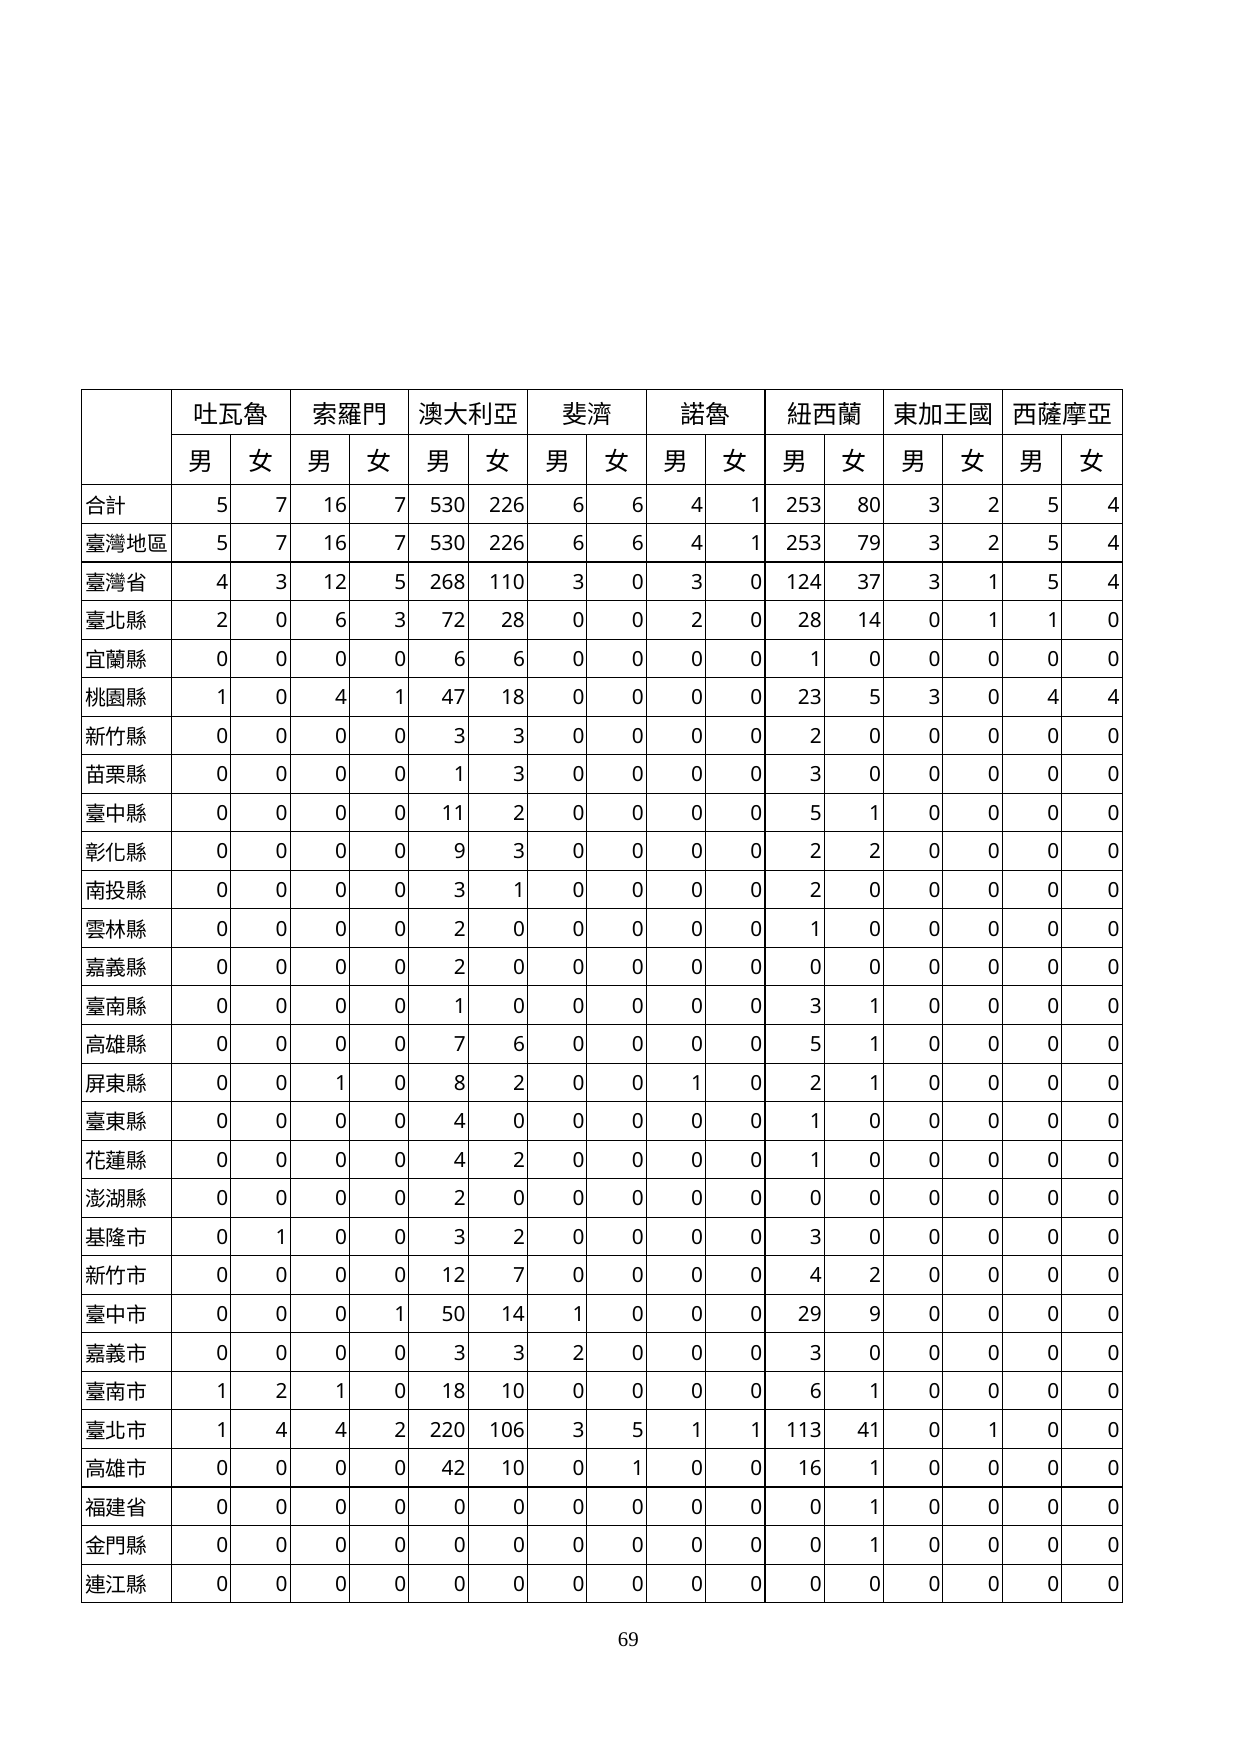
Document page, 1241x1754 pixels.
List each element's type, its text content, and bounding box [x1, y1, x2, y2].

table_cell 0 [1062, 1102, 1122, 1139]
table_cell 0 [528, 1372, 586, 1409]
table_cell 0 [528, 1141, 586, 1178]
table_cell 5 [587, 1410, 646, 1448]
table_cell 0 [291, 1488, 349, 1525]
table_cell 3 [350, 601, 408, 638]
table_cell 0 [1003, 1218, 1061, 1255]
table_cell 高雄縣 [82, 1025, 171, 1062]
table_header 索羅門 [291, 390, 408, 434]
table_cell 0 [706, 1449, 764, 1486]
table_cell 苗栗縣 [82, 755, 171, 793]
table_cell 0 [350, 1025, 408, 1062]
table_cell 0 [231, 1488, 290, 1525]
table_cell 1 [291, 1372, 349, 1409]
table_cell 0 [1062, 909, 1122, 947]
table_cell 37 [825, 563, 883, 600]
table_cell 0 [706, 1064, 764, 1101]
table_cell 臺東縣 [82, 1102, 171, 1139]
table_cell 0 [884, 717, 942, 754]
table_cell 0 [706, 1102, 764, 1139]
table_cell 0 [172, 755, 230, 793]
table_cell 3 [469, 755, 527, 793]
table_cell 0 [647, 1449, 705, 1486]
table_cell 0 [1003, 640, 1061, 677]
table_cell 0 [943, 678, 1002, 716]
table_cell 28 [766, 601, 824, 638]
table_cell 0 [291, 1565, 349, 1602]
table_cell 0 [647, 1565, 705, 1602]
table_cell 0 [884, 1410, 942, 1448]
table_cell 0 [1003, 1295, 1061, 1332]
table_cell 0 [647, 1526, 705, 1563]
table_cell 男 [291, 435, 349, 484]
table_cell 1 [706, 485, 764, 523]
table_cell 0 [172, 1488, 230, 1525]
table_header 斐濟 [528, 390, 646, 434]
table_cell 0 [884, 1141, 942, 1178]
table_cell 0 [172, 948, 230, 985]
table_cell 0 [469, 1488, 527, 1525]
table_cell 3 [766, 1218, 824, 1255]
table_cell 0 [706, 871, 764, 908]
table_cell 0 [587, 1295, 646, 1332]
table_cell 0 [587, 986, 646, 1024]
table_cell 0 [647, 986, 705, 1024]
table_cell 0 [943, 1526, 1002, 1563]
table_cell 124 [766, 563, 824, 600]
table_cell 0 [1062, 1179, 1122, 1217]
table_cell 0 [587, 1333, 646, 1371]
table_cell 男 [884, 435, 942, 484]
table_cell 0 [706, 1179, 764, 1217]
table_cell 0 [1003, 871, 1061, 908]
table_cell 2 [172, 601, 230, 638]
table_cell 福建省 [82, 1488, 171, 1525]
table_cell 4 [1062, 485, 1122, 523]
table_cell 0 [884, 1565, 942, 1602]
table_cell 0 [587, 717, 646, 754]
table_cell 0 [706, 755, 764, 793]
table_cell 1 [647, 1410, 705, 1448]
table_cell 0 [469, 1102, 527, 1139]
table_cell 0 [528, 1179, 586, 1217]
table_cell 1 [943, 601, 1002, 638]
table_cell 0 [469, 1179, 527, 1217]
table_cell 0 [884, 601, 942, 638]
table_cell 0 [291, 1333, 349, 1371]
table_cell 0 [469, 1565, 527, 1602]
table_cell 0 [291, 909, 349, 947]
table_cell 臺灣省 [82, 563, 171, 600]
table_cell 女 [231, 435, 290, 484]
table_cell 0 [943, 1064, 1002, 1101]
table_cell 2 [766, 1064, 824, 1101]
table_cell 0 [1003, 717, 1061, 754]
table_cell 16 [291, 524, 349, 561]
table_cell 2 [647, 601, 705, 638]
table_cell 4 [647, 485, 705, 523]
table_cell 0 [766, 948, 824, 985]
table_cell 0 [231, 755, 290, 793]
table_cell 0 [825, 948, 883, 985]
table_cell 0 [766, 1488, 824, 1525]
table_cell 0 [587, 601, 646, 638]
table_cell 0 [350, 1333, 408, 1371]
table_cell 47 [409, 678, 468, 716]
table_cell 0 [943, 832, 1002, 870]
table_cell 女 [943, 435, 1002, 484]
table_cell 3 [409, 1218, 468, 1255]
table_cell 0 [587, 871, 646, 908]
table_cell 0 [943, 1256, 1002, 1294]
table_cell 0 [884, 948, 942, 985]
table_cell 0 [291, 755, 349, 793]
table_cell 530 [409, 524, 468, 561]
table_cell 0 [706, 1295, 764, 1332]
table_cell 4 [1062, 524, 1122, 561]
table_cell 0 [587, 1218, 646, 1255]
table_cell 0 [172, 1102, 230, 1139]
table_cell 5 [172, 524, 230, 561]
table_cell 0 [587, 563, 646, 600]
table_cell 6 [587, 524, 646, 561]
table_cell 0 [825, 871, 883, 908]
table_cell 0 [291, 986, 349, 1024]
table_cell 0 [884, 1218, 942, 1255]
table_cell 0 [884, 871, 942, 908]
table_cell 2 [409, 909, 468, 947]
table_cell 0 [291, 1218, 349, 1255]
table_cell 0 [943, 640, 1002, 677]
table_cell 9 [825, 1295, 883, 1332]
table_cell 0 [766, 1526, 824, 1563]
table_cell 0 [291, 871, 349, 908]
table_cell 0 [528, 755, 586, 793]
table_cell 嘉義縣 [82, 948, 171, 985]
table_cell 0 [706, 563, 764, 600]
table_cell 0 [231, 1449, 290, 1486]
table_cell 0 [172, 871, 230, 908]
table_cell 4 [1062, 678, 1122, 716]
table_cell 0 [825, 1218, 883, 1255]
table_cell 女 [825, 435, 883, 484]
table_cell 0 [231, 1565, 290, 1602]
table_cell 男 [766, 435, 824, 484]
table_cell 1 [825, 1064, 883, 1101]
table_header 紐西蘭 [766, 390, 883, 434]
table_cell 530 [409, 485, 468, 523]
table_cell 1 [528, 1295, 586, 1332]
table_cell 0 [1003, 986, 1061, 1024]
table_cell 0 [291, 1102, 349, 1139]
table_cell 3 [469, 717, 527, 754]
table_cell 220 [409, 1410, 468, 1448]
table_cell 0 [884, 1025, 942, 1062]
table_cell 12 [409, 1256, 468, 1294]
table_cell 0 [1003, 794, 1061, 831]
table_cell 0 [350, 717, 408, 754]
table_cell 臺北縣 [82, 601, 171, 638]
table_cell 0 [1062, 717, 1122, 754]
table_cell 0 [1003, 1102, 1061, 1139]
table_cell 0 [350, 1218, 408, 1255]
table_cell 3 [528, 563, 586, 600]
table_cell 0 [884, 1488, 942, 1525]
table_cell 0 [350, 640, 408, 677]
table_cell 0 [587, 1141, 646, 1178]
table_cell 彰化縣 [82, 832, 171, 870]
table_cell 23 [766, 678, 824, 716]
table_cell 2 [350, 1410, 408, 1448]
table_cell 0 [528, 1488, 586, 1525]
table_cell 16 [766, 1449, 824, 1486]
table_cell 臺南市 [82, 1372, 171, 1409]
table_cell 女 [587, 435, 646, 484]
table_cell 42 [409, 1449, 468, 1486]
table_cell 0 [528, 640, 586, 677]
table_cell 0 [706, 1565, 764, 1602]
table_cell 0 [172, 717, 230, 754]
table_cell 女 [469, 435, 527, 484]
table_cell 0 [706, 1256, 764, 1294]
table_cell 0 [884, 986, 942, 1024]
table_cell 1 [825, 986, 883, 1024]
table_cell 268 [409, 563, 468, 600]
table_cell 0 [1003, 1488, 1061, 1525]
table_cell 7 [469, 1256, 527, 1294]
table_cell 1 [172, 1410, 230, 1448]
table_cell 0 [706, 640, 764, 677]
table_cell 0 [647, 1141, 705, 1178]
table_cell 0 [1062, 1141, 1122, 1178]
table_cell 0 [291, 1526, 349, 1563]
table_cell 4 [647, 524, 705, 561]
table_cell 29 [766, 1295, 824, 1332]
table_cell 41 [825, 1410, 883, 1448]
table_cell 0 [469, 909, 527, 947]
table_cell 0 [231, 717, 290, 754]
table_cell 3 [409, 871, 468, 908]
table_cell 6 [766, 1372, 824, 1409]
table_cell 0 [291, 1295, 349, 1332]
table_cell 2 [943, 485, 1002, 523]
table_cell 50 [409, 1295, 468, 1332]
table_cell 0 [587, 909, 646, 947]
table_cell 0 [1003, 1141, 1061, 1178]
table_cell 0 [350, 948, 408, 985]
table_cell 3 [884, 563, 942, 600]
table_cell 0 [231, 832, 290, 870]
table_cell 0 [172, 832, 230, 870]
table_cell 0 [943, 1025, 1002, 1062]
table_cell 0 [706, 1141, 764, 1178]
table_cell 澎湖縣 [82, 1179, 171, 1217]
table_cell 臺中市 [82, 1295, 171, 1332]
table_cell 0 [350, 909, 408, 947]
table_cell 0 [943, 1372, 1002, 1409]
table_cell 0 [350, 1141, 408, 1178]
table_cell 4 [1003, 678, 1061, 716]
table_cell 3 [409, 1333, 468, 1371]
table_cell 0 [231, 1295, 290, 1332]
table_cell 0 [528, 832, 586, 870]
table_cell 0 [647, 1256, 705, 1294]
table_cell 0 [528, 986, 586, 1024]
table_cell 0 [587, 1064, 646, 1101]
table_cell 0 [528, 1526, 586, 1563]
table_cell 1 [469, 871, 527, 908]
table_cell 5 [1003, 485, 1061, 523]
table_cell 臺南縣 [82, 986, 171, 1024]
table_cell 0 [1003, 1256, 1061, 1294]
table_cell 0 [1003, 755, 1061, 793]
table_cell 0 [350, 1256, 408, 1294]
table_cell 0 [1003, 1179, 1061, 1217]
table_cell 0 [647, 717, 705, 754]
table_cell 0 [350, 755, 408, 793]
table_cell 男 [647, 435, 705, 484]
table_cell 1 [172, 678, 230, 716]
table_cell 0 [1003, 948, 1061, 985]
table_cell 6 [291, 601, 349, 638]
table_cell 1 [943, 1410, 1002, 1448]
table_header 諾魯 [647, 390, 764, 434]
table_cell 6 [528, 485, 586, 523]
table_cell 0 [528, 1025, 586, 1062]
table_cell 0 [172, 640, 230, 677]
table_cell 0 [943, 1218, 1002, 1255]
table_cell 0 [1062, 794, 1122, 831]
table_cell 0 [1062, 832, 1122, 870]
table_cell 0 [647, 1488, 705, 1525]
table_cell 0 [350, 871, 408, 908]
table_cell 7 [350, 524, 408, 561]
table_cell 0 [587, 1372, 646, 1409]
table_cell 宜蘭縣 [82, 640, 171, 677]
table_cell 0 [231, 1179, 290, 1217]
table_cell 0 [172, 909, 230, 947]
table_cell 0 [291, 640, 349, 677]
table_cell 7 [409, 1025, 468, 1062]
table_cell 0 [825, 1333, 883, 1371]
table_cell 3 [766, 986, 824, 1024]
table_cell 2 [409, 1179, 468, 1217]
table_cell 3 [884, 678, 942, 716]
table_cell 18 [469, 678, 527, 716]
table_cell 3 [528, 1410, 586, 1448]
table_cell 合計 [82, 485, 171, 523]
table_cell 1 [766, 1141, 824, 1178]
table_cell 0 [587, 832, 646, 870]
table_cell 0 [706, 1488, 764, 1525]
table_cell 0 [825, 640, 883, 677]
table_header 西薩摩亞 [1003, 390, 1122, 434]
table_cell 1 [825, 794, 883, 831]
table_cell 14 [825, 601, 883, 638]
table_cell 0 [291, 1449, 349, 1486]
table_cell 1 [706, 1410, 764, 1448]
table_cell 0 [528, 794, 586, 831]
table_cell 0 [1062, 1449, 1122, 1486]
table_cell 4 [231, 1410, 290, 1448]
table_cell 0 [1003, 1064, 1061, 1101]
table_cell 2 [766, 832, 824, 870]
table_cell 6 [528, 524, 586, 561]
table_cell 0 [647, 1372, 705, 1409]
table_cell 12 [291, 563, 349, 600]
table_cell 0 [172, 1565, 230, 1602]
table_cell 1 [825, 1488, 883, 1525]
table_cell 0 [884, 1179, 942, 1217]
table_cell 5 [1003, 563, 1061, 600]
table_cell 0 [706, 1218, 764, 1255]
table_cell 0 [706, 794, 764, 831]
table_cell 0 [1062, 640, 1122, 677]
table_cell 1 [943, 563, 1002, 600]
table_cell 女 [1062, 435, 1122, 484]
table_cell 0 [1062, 1256, 1122, 1294]
table_cell 0 [469, 986, 527, 1024]
table_header 吐瓦魯 [172, 390, 290, 434]
table_cell 0 [647, 948, 705, 985]
table_cell 嘉義市 [82, 1333, 171, 1371]
table_cell 0 [291, 832, 349, 870]
table_cell 0 [587, 1565, 646, 1602]
table_cell 0 [1003, 1025, 1061, 1062]
table_cell 0 [884, 640, 942, 677]
table_cell 0 [1003, 1410, 1061, 1448]
table_cell 6 [409, 640, 468, 677]
table_cell 0 [825, 1565, 883, 1602]
table_cell 1 [231, 1218, 290, 1255]
table_cell 0 [350, 1526, 408, 1563]
table_header [82, 390, 171, 484]
table_cell 0 [528, 1565, 586, 1602]
table_cell 0 [647, 871, 705, 908]
table_cell 0 [647, 1295, 705, 1332]
table_cell 臺中縣 [82, 794, 171, 831]
table_cell 0 [528, 717, 586, 754]
table_cell 0 [528, 1102, 586, 1139]
table_cell 3 [469, 832, 527, 870]
table_cell 2 [943, 524, 1002, 561]
table_cell 0 [231, 794, 290, 831]
table_cell 226 [469, 485, 527, 523]
table_cell 0 [528, 1256, 586, 1294]
table_cell 高雄市 [82, 1449, 171, 1486]
table_cell 14 [469, 1295, 527, 1332]
table_cell 16 [291, 485, 349, 523]
table_cell 0 [884, 1372, 942, 1409]
table_cell 0 [647, 1333, 705, 1371]
table_cell 0 [587, 1102, 646, 1139]
table_cell 0 [587, 794, 646, 831]
table_cell 0 [172, 1256, 230, 1294]
table_cell 0 [231, 1064, 290, 1101]
table_cell 0 [469, 948, 527, 985]
table_cell 0 [172, 1295, 230, 1332]
table_cell 0 [528, 1218, 586, 1255]
table_cell 0 [647, 1025, 705, 1062]
table_cell 0 [1062, 1295, 1122, 1332]
table_cell 0 [647, 755, 705, 793]
table_cell 3 [884, 524, 942, 561]
table_cell 0 [350, 1102, 408, 1139]
table_cell 0 [943, 909, 1002, 947]
table_cell 1 [172, 1372, 230, 1409]
table_cell 0 [706, 678, 764, 716]
table_cell 0 [1062, 1526, 1122, 1563]
table_cell 0 [706, 986, 764, 1024]
table_cell 0 [409, 1488, 468, 1525]
table_cell 1 [825, 1449, 883, 1486]
table_cell 0 [587, 678, 646, 716]
table_cell 4 [291, 678, 349, 716]
table_cell 2 [469, 1218, 527, 1255]
table_cell 5 [766, 794, 824, 831]
table_cell 0 [350, 986, 408, 1024]
table_cell 0 [1062, 1410, 1122, 1448]
table_cell 0 [884, 832, 942, 870]
table_cell 0 [231, 909, 290, 947]
table_cell 0 [825, 1141, 883, 1178]
table_cell 0 [469, 1526, 527, 1563]
table_cell 0 [884, 1064, 942, 1101]
table_cell 0 [766, 1179, 824, 1217]
table_cell 1 [647, 1064, 705, 1101]
table_cell 0 [647, 909, 705, 947]
table_cell 0 [825, 1102, 883, 1139]
table_cell 0 [231, 1256, 290, 1294]
table_cell 3 [884, 485, 942, 523]
table_cell 1 [350, 678, 408, 716]
table_cell 連江縣 [82, 1565, 171, 1602]
table_cell 1 [825, 1372, 883, 1409]
table_cell 0 [587, 755, 646, 793]
table_cell 0 [231, 640, 290, 677]
table_cell 0 [706, 717, 764, 754]
table_cell 0 [706, 601, 764, 638]
table_cell 3 [231, 563, 290, 600]
table_cell 1 [825, 1025, 883, 1062]
table_cell 0 [943, 1295, 1002, 1332]
table_cell 0 [647, 1102, 705, 1139]
table_cell 新竹縣 [82, 717, 171, 754]
table_cell 0 [1003, 1526, 1061, 1563]
table_cell 0 [291, 1256, 349, 1294]
table_cell 0 [1062, 755, 1122, 793]
table_cell 花蓮縣 [82, 1141, 171, 1178]
table_cell 0 [291, 1025, 349, 1062]
table_cell 18 [409, 1372, 468, 1409]
table_cell 0 [172, 1449, 230, 1486]
table_cell 臺北市 [82, 1410, 171, 1448]
table_cell 8 [409, 1064, 468, 1101]
table_cell 0 [1003, 1333, 1061, 1371]
table_cell 2 [409, 948, 468, 985]
table_cell 0 [291, 794, 349, 831]
table_cell 0 [528, 1064, 586, 1101]
table_cell 金門縣 [82, 1526, 171, 1563]
table_cell 2 [231, 1372, 290, 1409]
table_cell 0 [172, 1218, 230, 1255]
table_cell 3 [766, 1333, 824, 1371]
table_cell 2 [469, 1064, 527, 1101]
table_cell 0 [706, 1025, 764, 1062]
table_cell 0 [528, 678, 586, 716]
table_cell 0 [706, 948, 764, 985]
table_cell 0 [587, 948, 646, 985]
table_cell 0 [647, 832, 705, 870]
table_cell 0 [587, 1179, 646, 1217]
table_cell 0 [231, 871, 290, 908]
table_cell 0 [884, 909, 942, 947]
table_cell 0 [943, 1333, 1002, 1371]
table_cell 0 [884, 1449, 942, 1486]
table_cell 男 [1003, 435, 1061, 484]
table_cell 0 [825, 755, 883, 793]
table_cell 0 [884, 1256, 942, 1294]
table_cell 0 [647, 640, 705, 677]
table_cell 0 [825, 717, 883, 754]
table_cell 臺灣地區 [82, 524, 171, 561]
table_cell 0 [291, 1141, 349, 1178]
table_cell 0 [1062, 1218, 1122, 1255]
table_cell 0 [1062, 1565, 1122, 1602]
table_cell 0 [172, 986, 230, 1024]
table_cell 7 [350, 485, 408, 523]
table_cell 4 [409, 1102, 468, 1139]
table_cell 0 [231, 1025, 290, 1062]
table_cell 226 [469, 524, 527, 561]
table_cell 3 [766, 755, 824, 793]
table_cell 0 [706, 1372, 764, 1409]
table_cell 3 [409, 717, 468, 754]
table_cell 桃園縣 [82, 678, 171, 716]
table_cell 0 [647, 794, 705, 831]
table_cell 7 [231, 524, 290, 561]
table_cell 0 [1062, 1372, 1122, 1409]
table_cell 0 [943, 1449, 1002, 1486]
table_cell 0 [943, 871, 1002, 908]
table_cell 0 [766, 1565, 824, 1602]
table_cell 5 [350, 563, 408, 600]
table_cell 雲林縣 [82, 909, 171, 947]
table_cell 2 [469, 1141, 527, 1178]
table_cell 0 [884, 1526, 942, 1563]
table_cell 男 [172, 435, 230, 484]
table_cell 2 [528, 1333, 586, 1371]
table_cell 4 [172, 563, 230, 600]
table_cell 0 [350, 832, 408, 870]
table_cell 0 [528, 1449, 586, 1486]
table_cell 110 [469, 563, 527, 600]
table_cell 72 [409, 601, 468, 638]
table_cell 10 [469, 1449, 527, 1486]
table_cell 0 [172, 1333, 230, 1371]
table_cell 0 [291, 948, 349, 985]
table_cell 1 [291, 1064, 349, 1101]
table_cell 0 [350, 1449, 408, 1486]
table_cell 0 [943, 1488, 1002, 1525]
table_cell 6 [469, 1025, 527, 1062]
table_cell 0 [1062, 948, 1122, 985]
table_cell 4 [291, 1410, 349, 1448]
table_cell 1 [350, 1295, 408, 1332]
table_cell 0 [1062, 1025, 1122, 1062]
table_cell 0 [943, 1102, 1002, 1139]
table_cell 79 [825, 524, 883, 561]
table_cell 0 [587, 1025, 646, 1062]
table_cell 0 [172, 1141, 230, 1178]
table_cell 0 [943, 1179, 1002, 1217]
table_cell 0 [291, 717, 349, 754]
table_cell 0 [528, 871, 586, 908]
table_cell 1 [409, 755, 468, 793]
table_cell 0 [231, 1333, 290, 1371]
table_cell 2 [825, 832, 883, 870]
table_cell 0 [231, 1141, 290, 1178]
table_cell 0 [1062, 871, 1122, 908]
table_cell 0 [587, 1488, 646, 1525]
table_cell 女 [350, 435, 408, 484]
table_cell 0 [291, 1179, 349, 1217]
table_cell 0 [884, 1333, 942, 1371]
table_cell 3 [647, 563, 705, 600]
table_cell 0 [172, 1025, 230, 1062]
table_cell 5 [825, 678, 883, 716]
table_cell 0 [1062, 1333, 1122, 1371]
table_cell 0 [943, 755, 1002, 793]
table_cell 0 [706, 909, 764, 947]
table_cell 0 [884, 794, 942, 831]
table_cell 0 [825, 1179, 883, 1217]
table_cell 0 [172, 1526, 230, 1563]
table_cell 0 [1003, 909, 1061, 947]
table_cell 0 [231, 986, 290, 1024]
table_cell 28 [469, 601, 527, 638]
table_cell 0 [706, 1333, 764, 1371]
table_cell 6 [469, 640, 527, 677]
table_cell 0 [409, 1565, 468, 1602]
table_cell 253 [766, 524, 824, 561]
table_cell 0 [884, 1102, 942, 1139]
table_cell 10 [469, 1372, 527, 1409]
table_cell 0 [1003, 1372, 1061, 1409]
table_cell 0 [231, 678, 290, 716]
table_cell 男 [528, 435, 586, 484]
table_cell 0 [706, 1526, 764, 1563]
table_cell 0 [647, 1218, 705, 1255]
table_header 東加王國 [884, 390, 1002, 434]
table_cell 1 [706, 524, 764, 561]
table_cell 基隆市 [82, 1218, 171, 1255]
table_cell 0 [587, 1256, 646, 1294]
table_cell 80 [825, 485, 883, 523]
table_cell 0 [943, 794, 1002, 831]
table_cell 0 [528, 601, 586, 638]
table_cell 0 [172, 1179, 230, 1217]
table_cell 0 [884, 755, 942, 793]
table_cell 0 [647, 678, 705, 716]
table_cell 253 [766, 485, 824, 523]
table_cell 1 [825, 1526, 883, 1563]
table_cell 3 [469, 1333, 527, 1371]
table_cell 0 [528, 909, 586, 947]
table_header 澳大利亞 [409, 390, 527, 434]
table_cell 11 [409, 794, 468, 831]
table_cell 1 [766, 1102, 824, 1139]
table_cell 1 [766, 909, 824, 947]
table_cell 0 [409, 1526, 468, 1563]
table_cell 0 [350, 794, 408, 831]
table_cell 0 [350, 1565, 408, 1602]
table_cell 0 [943, 717, 1002, 754]
table_cell 6 [587, 485, 646, 523]
table_cell 5 [1003, 524, 1061, 561]
table_cell 0 [231, 948, 290, 985]
table_cell 9 [409, 832, 468, 870]
table_cell 南投縣 [82, 871, 171, 908]
table_cell 2 [766, 717, 824, 754]
table_cell 0 [943, 1565, 1002, 1602]
table_cell 113 [766, 1410, 824, 1448]
table_cell 0 [1062, 601, 1122, 638]
table_cell 0 [231, 1102, 290, 1139]
table_cell 0 [587, 1526, 646, 1563]
table_cell 0 [350, 1179, 408, 1217]
table_cell 0 [1003, 1449, 1061, 1486]
table_cell 0 [884, 1295, 942, 1332]
table_cell 7 [231, 485, 290, 523]
table_cell 0 [1062, 1488, 1122, 1525]
table_cell 1 [587, 1449, 646, 1486]
table_cell 女 [706, 435, 764, 484]
table_cell 0 [825, 909, 883, 947]
table_cell 0 [350, 1488, 408, 1525]
table_cell 0 [1003, 1565, 1061, 1602]
table_cell 0 [943, 1141, 1002, 1178]
table_cell 屏東縣 [82, 1064, 171, 1101]
table_cell 0 [231, 601, 290, 638]
table_cell 4 [766, 1256, 824, 1294]
table_cell 2 [469, 794, 527, 831]
table_cell 0 [1062, 1064, 1122, 1101]
table_cell 0 [943, 948, 1002, 985]
table_cell 新竹市 [82, 1256, 171, 1294]
table_cell 0 [528, 948, 586, 985]
table_cell 1 [409, 986, 468, 1024]
table_cell 0 [647, 1179, 705, 1217]
table_cell 1 [1003, 601, 1061, 638]
table_cell 0 [172, 1064, 230, 1101]
table_cell 0 [943, 986, 1002, 1024]
table_cell 男 [409, 435, 468, 484]
table_cell 0 [1003, 832, 1061, 870]
table_cell 0 [350, 1372, 408, 1409]
table_cell 0 [231, 1526, 290, 1563]
table_cell 2 [825, 1256, 883, 1294]
table_cell 0 [587, 640, 646, 677]
table_cell 106 [469, 1410, 527, 1448]
table_cell 2 [766, 871, 824, 908]
table_cell 0 [1062, 986, 1122, 1024]
table_cell 4 [1062, 563, 1122, 600]
table_cell 0 [350, 1064, 408, 1101]
table_cell 5 [172, 485, 230, 523]
table_cell 5 [766, 1025, 824, 1062]
table_cell 0 [706, 832, 764, 870]
table_cell 1 [766, 640, 824, 677]
table_cell 4 [409, 1141, 468, 1178]
table_cell 0 [172, 794, 230, 831]
